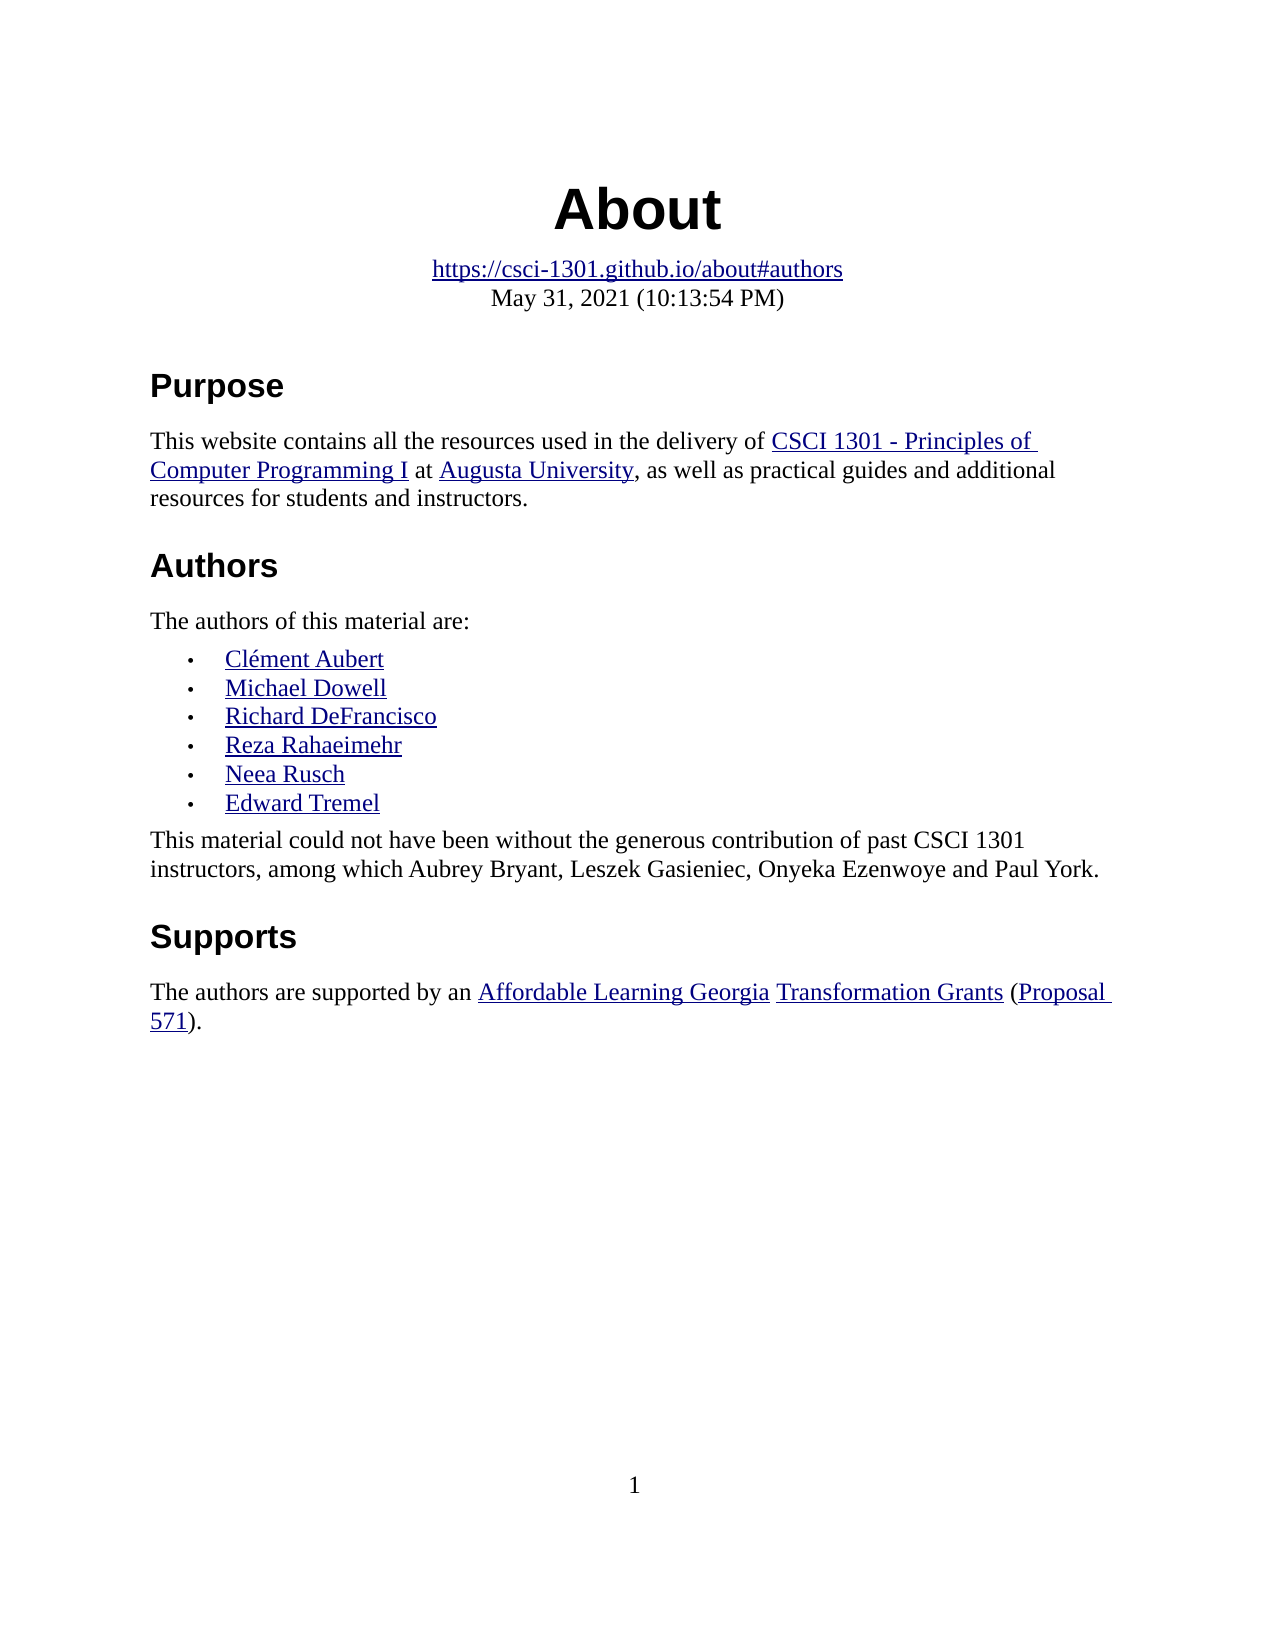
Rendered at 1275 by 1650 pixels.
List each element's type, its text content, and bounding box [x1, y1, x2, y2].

subtitle Supports [150, 917, 1125, 956]
list Clément Aubert [187, 644, 1125, 673]
text https://csci-1301.github.io/about#authors [150, 254, 1125, 283]
list Michael Dowell [187, 673, 1125, 701]
subtitle Authors [150, 546, 1125, 585]
list Reza Rahaeimehr [187, 730, 1125, 759]
text This website contains all the resources used in the delivery of CSCI 1301 - Principles of Computer Programming I at Augusta University, as well as practical guides and additional resources for students and instructors. [150, 426, 1125, 512]
text The authors are supported by an Affordable Learning Georgia Transformation Grants (Proposal 571). [150, 977, 1125, 1034]
text This material could not have been without the generous contribution of past CSCI 1301 instructors, among which Aubrey Bryant, Leszek Gasieniec, Onyeka Ezenwoye and Paul York. [150, 825, 1125, 883]
list Neea Rusch [187, 759, 1125, 788]
text May 31, 2021 (10:13:54 PM) [150, 283, 1125, 312]
text The authors of this material are: [150, 606, 1125, 635]
subtitle Purpose [150, 366, 1125, 404]
title About [150, 175, 1125, 242]
list Richard DeFrancisco [187, 701, 1125, 730]
list Edward Tremel [187, 788, 1125, 816]
